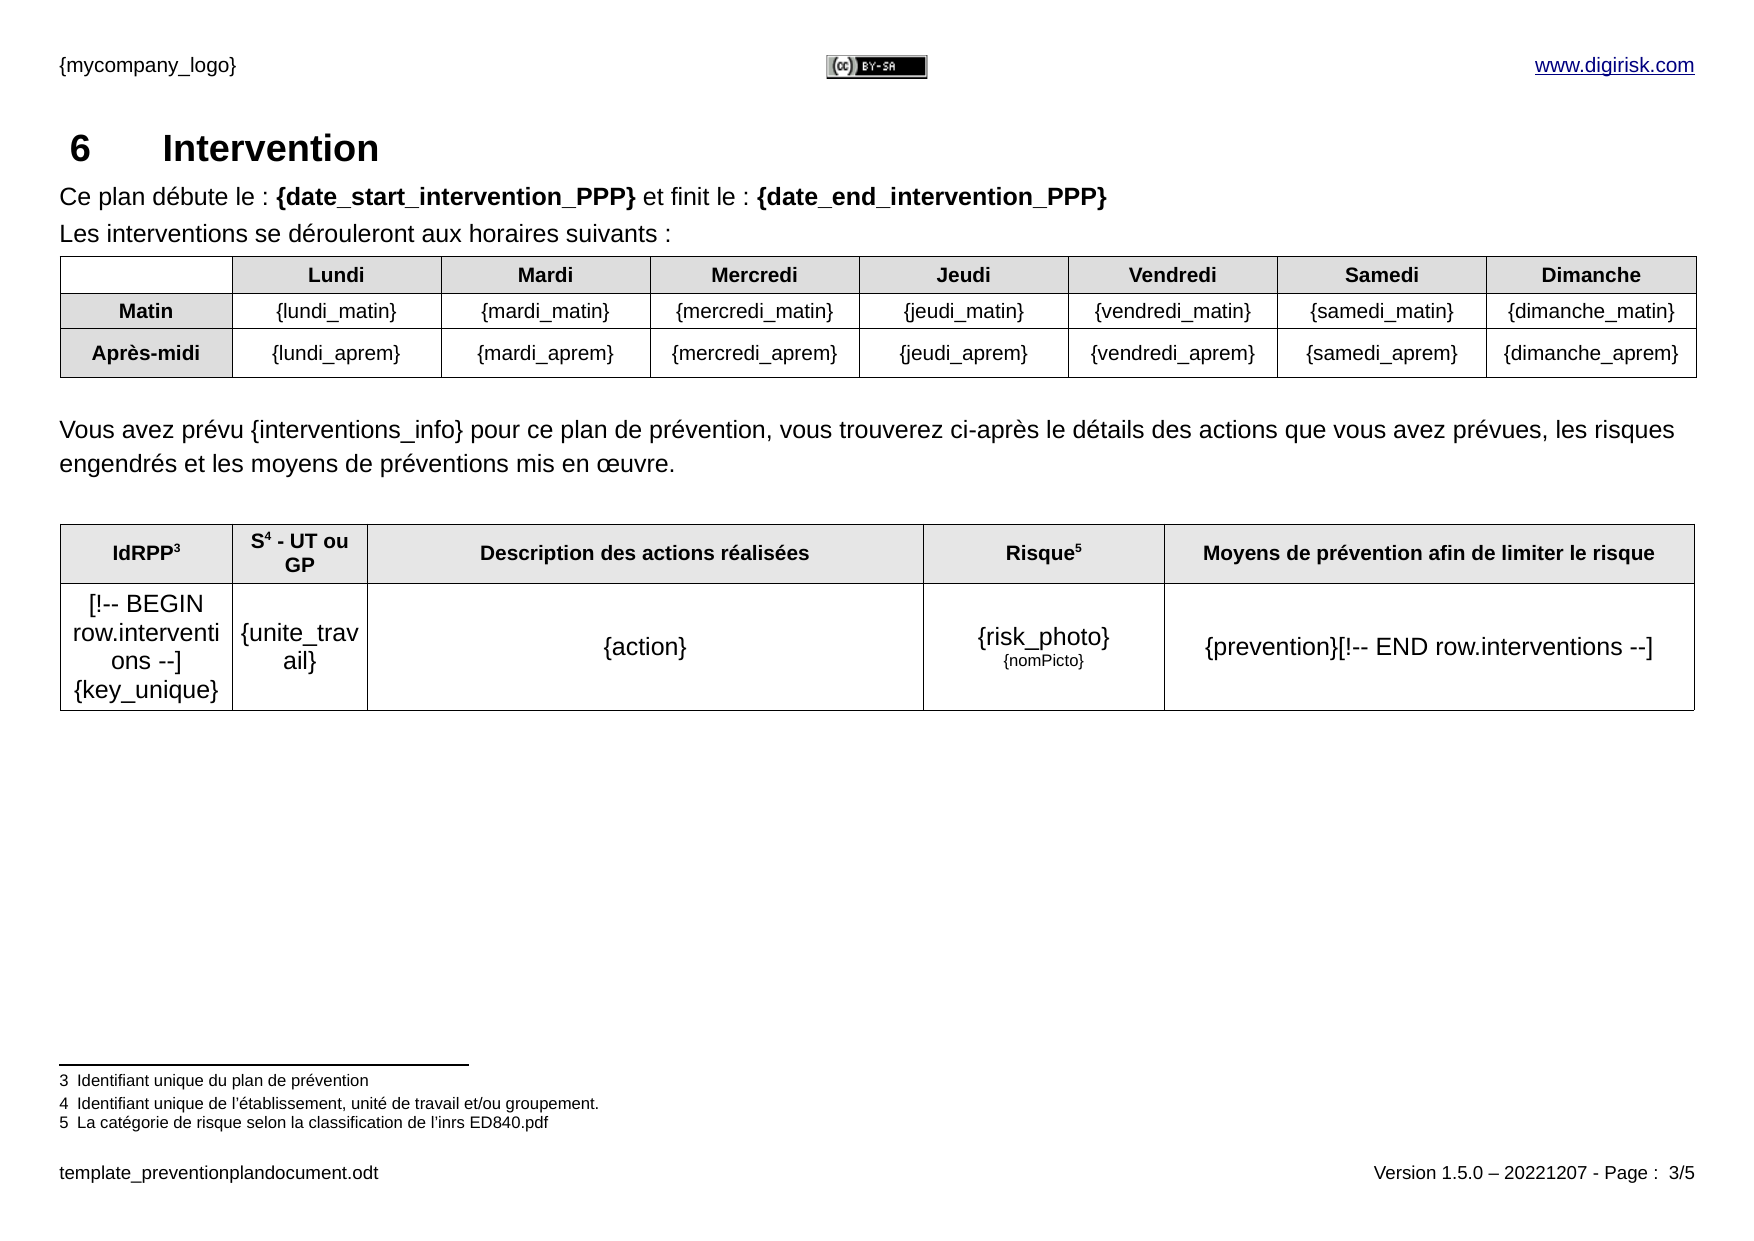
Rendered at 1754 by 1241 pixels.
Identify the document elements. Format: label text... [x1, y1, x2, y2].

table_cell {lundi_aprem} [233, 329, 441, 377]
table_cell Matin [61, 294, 232, 328]
table_header Description des actions réalisées [368, 525, 923, 583]
table_cell {mardi_aprem} [442, 329, 650, 377]
table_cell {mercredi_aprem} [651, 329, 859, 377]
table_header Jeudi [860, 257, 1068, 293]
picture [826, 55, 928, 79]
table_header Mardi [442, 257, 650, 293]
table_cell {samedi_matin} [1278, 294, 1486, 328]
table_header Dimanche [1487, 257, 1696, 293]
table_cell Après-midi [61, 329, 232, 377]
table_cell [!-- BEGIN row.interventions --]{key_unique} [61, 584, 232, 709]
table_header Lundi [233, 257, 441, 293]
table_header Mercredi [651, 257, 859, 293]
table_cell {action} [368, 584, 923, 709]
table_header Vendredi [1069, 257, 1277, 293]
table_cell {jeudi_matin} [860, 294, 1068, 328]
table_cell {samedi_aprem} [1278, 329, 1486, 377]
table_cell {mercredi_matin} [651, 294, 859, 328]
text Vous avez prévu {interventions_info} pour ce plan de prévention, vous trouverez ci-après le détails des actions que vous avez prévues, les risques engendrés et les moyens de préventions mis en œuvre. [59, 414, 1695, 478]
table_header [61, 257, 232, 293]
table_cell {vendredi_matin} [1069, 294, 1277, 328]
table_cell {unite_travail} [233, 584, 367, 709]
table_cell {dimanche_aprem} [1487, 329, 1696, 377]
table_header Moyens de prévention afin de limiter le risque [1165, 525, 1694, 583]
table_cell {lundi_matin} [233, 294, 441, 328]
table_cell {jeudi_aprem} [860, 329, 1068, 377]
text Ce plan débute le : {date_start_intervention_PPP} et finit le : {date_end_intervention_PPP} [59, 182, 1695, 211]
table_cell {risk_photo} {nomPicto} [924, 584, 1164, 709]
table_cell {vendredi_aprem} [1069, 329, 1277, 377]
subtitle Intervention [59, 126, 1695, 169]
table_header IdRPP [61, 525, 232, 583]
table_cell {prevention}[!-- END row.interventions --] [1165, 584, 1694, 709]
table_cell {dimanche_matin} [1487, 294, 1696, 328]
table_header Risque [924, 525, 1164, 583]
table_header Samedi [1278, 257, 1486, 293]
text Les interventions se dérouleront aux horaires suivants : [59, 219, 1695, 248]
table_header S - UT ou GP [233, 525, 367, 583]
table_cell {mardi_matin} [442, 294, 650, 328]
